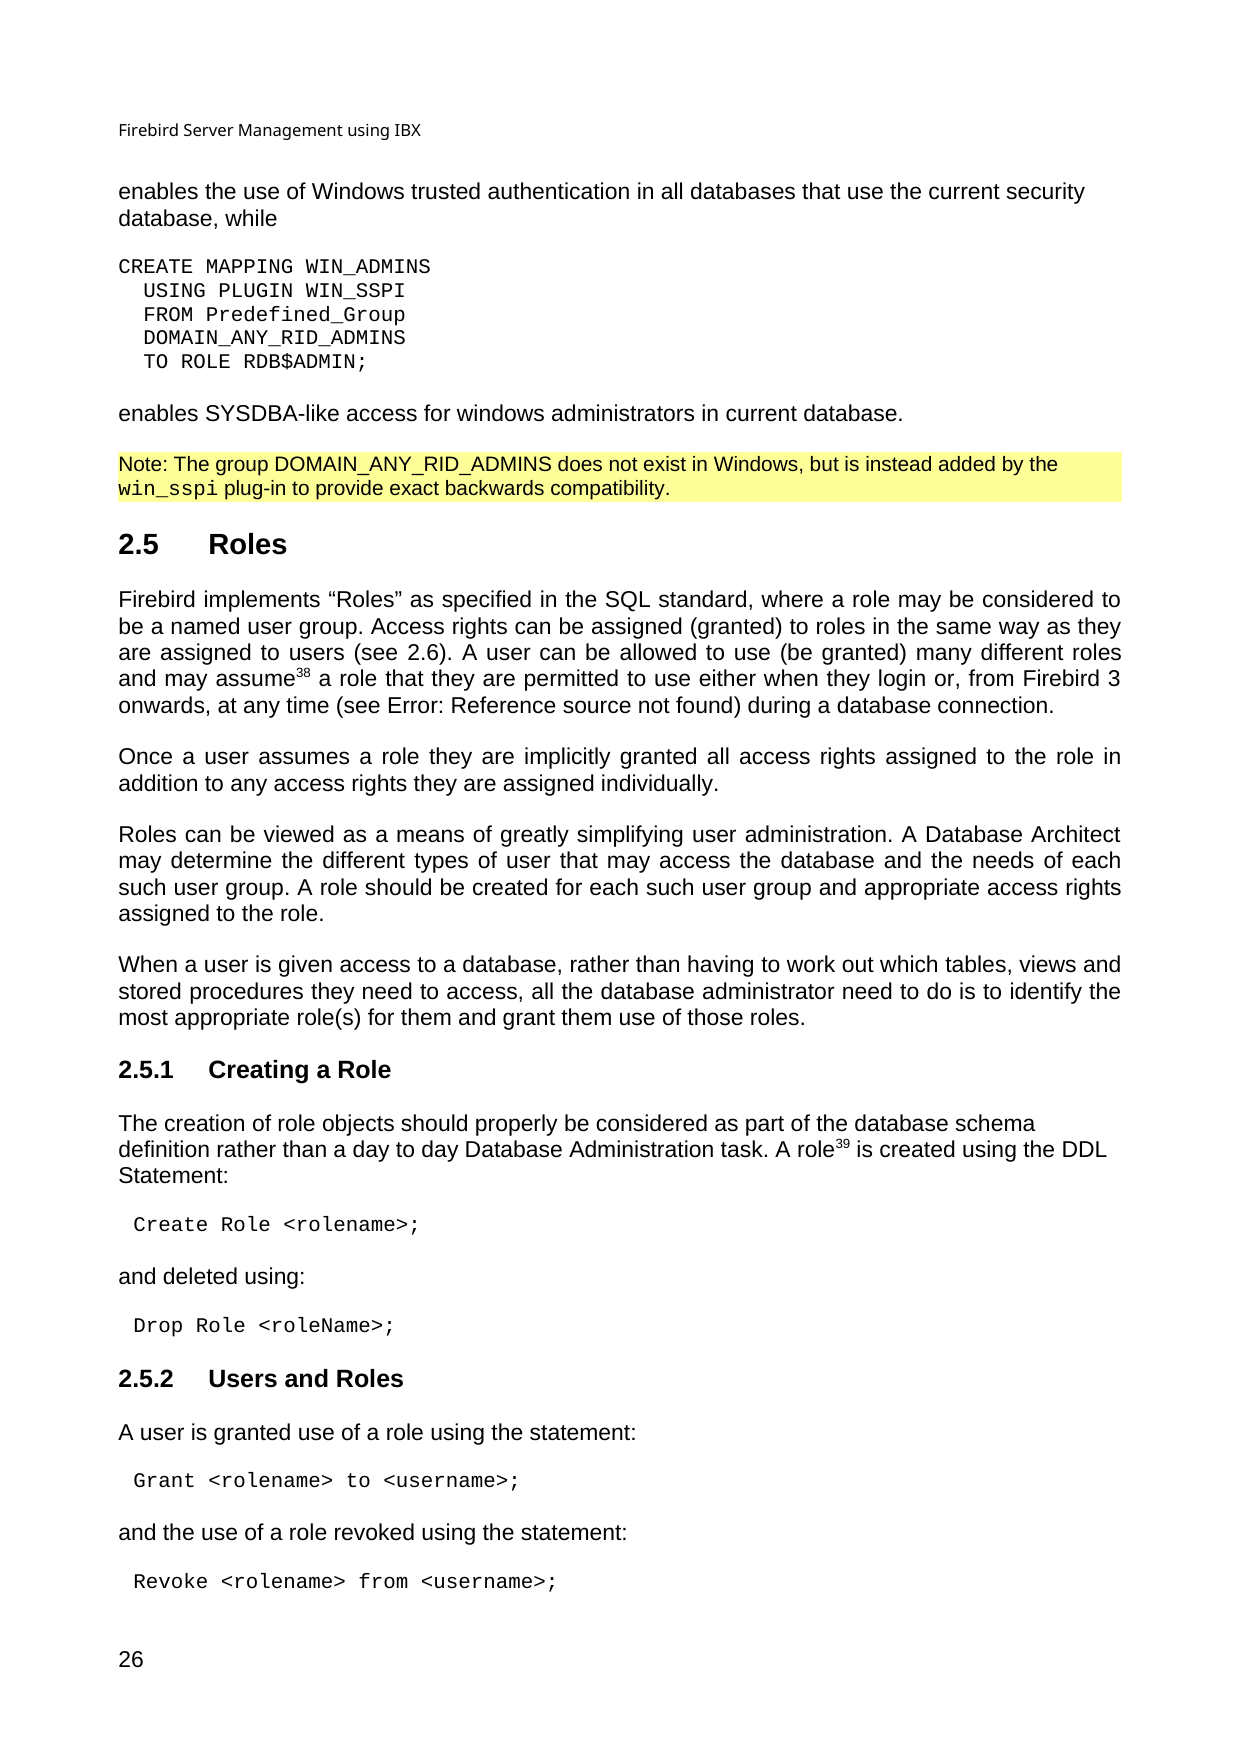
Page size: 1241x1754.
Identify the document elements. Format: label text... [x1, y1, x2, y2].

text enables the use of Windows trusted authentication in all databases that use the current security database, while [118, 178, 1122, 231]
text Firebird implements “Roles” as specified in the SQL standard, where a role may be considered to be a named user group. Access rights can be assigned (granted) to roles in the same way as they are assigned to users (see 2.6). A user can be allowed to use (be granted) many different roles and may assume a role that they are permitted to use either when they login or, from Firebird 3 onwards, at any time (see Error: Reference source not found) during a database connection. [118, 586, 1122, 718]
text Grant <rolename> to <username>; [133, 1470, 1122, 1494]
text The creation of role objects should properly be considered as part of the database schema definition rather than a day to day Database Administration task. A role is created using the DDL Statement: [118, 1109, 1122, 1189]
text and deleted using: [118, 1263, 1122, 1290]
text Revoke <rolename> from <username>; [133, 1571, 1122, 1595]
text TO ROLE RDB$ADMIN; [118, 351, 1122, 374]
text FROM Predefined_Group [118, 304, 1122, 327]
text Once a user assumes a role they are implicitly granted all access rights assigned to the role in addition to any access rights they are assigned individually. [118, 743, 1122, 796]
subtitle Users and Roles [118, 1364, 1122, 1393]
text Note: The group DOMAIN_ANY_RID_ADMINS does not exist in Windows, but is instead added by the win_sspi plug-in to provide exact backwards compatibility. [118, 452, 1122, 502]
text A user is granted use of a role using the statement: [118, 1419, 1122, 1445]
text Create Role <rolename>; [133, 1214, 1122, 1238]
text Roles can be viewed as a means of greatly simplifying user administration. A Database Architect may determine the different types of user that may access the database and the needs of each such user group. A role should be created for each such user group and appropriate access rights assigned to the role. [118, 821, 1122, 926]
text USING PLUGIN WIN_SSPI [118, 280, 1122, 304]
subtitle Roles [118, 527, 1122, 561]
text enables SYSDBA-like access for windows administrators in current database. [118, 400, 1122, 426]
subtitle Creating a Role [118, 1055, 1122, 1084]
text Drop Role <roleName>; [133, 1315, 1122, 1339]
text CREATE MAPPING WIN_ADMINS [118, 256, 1122, 280]
text DOMAIN_ANY_RID_ADMINS [118, 327, 1122, 351]
text When a user is given access to a database, rather than having to work out which tables, views and stored procedures they need to access, all the database administrator need to do is to identify the most appropriate role(s) for them and grant them use of those roles. [118, 951, 1122, 1030]
text and the use of a role revoked using the statement: [118, 1519, 1122, 1546]
